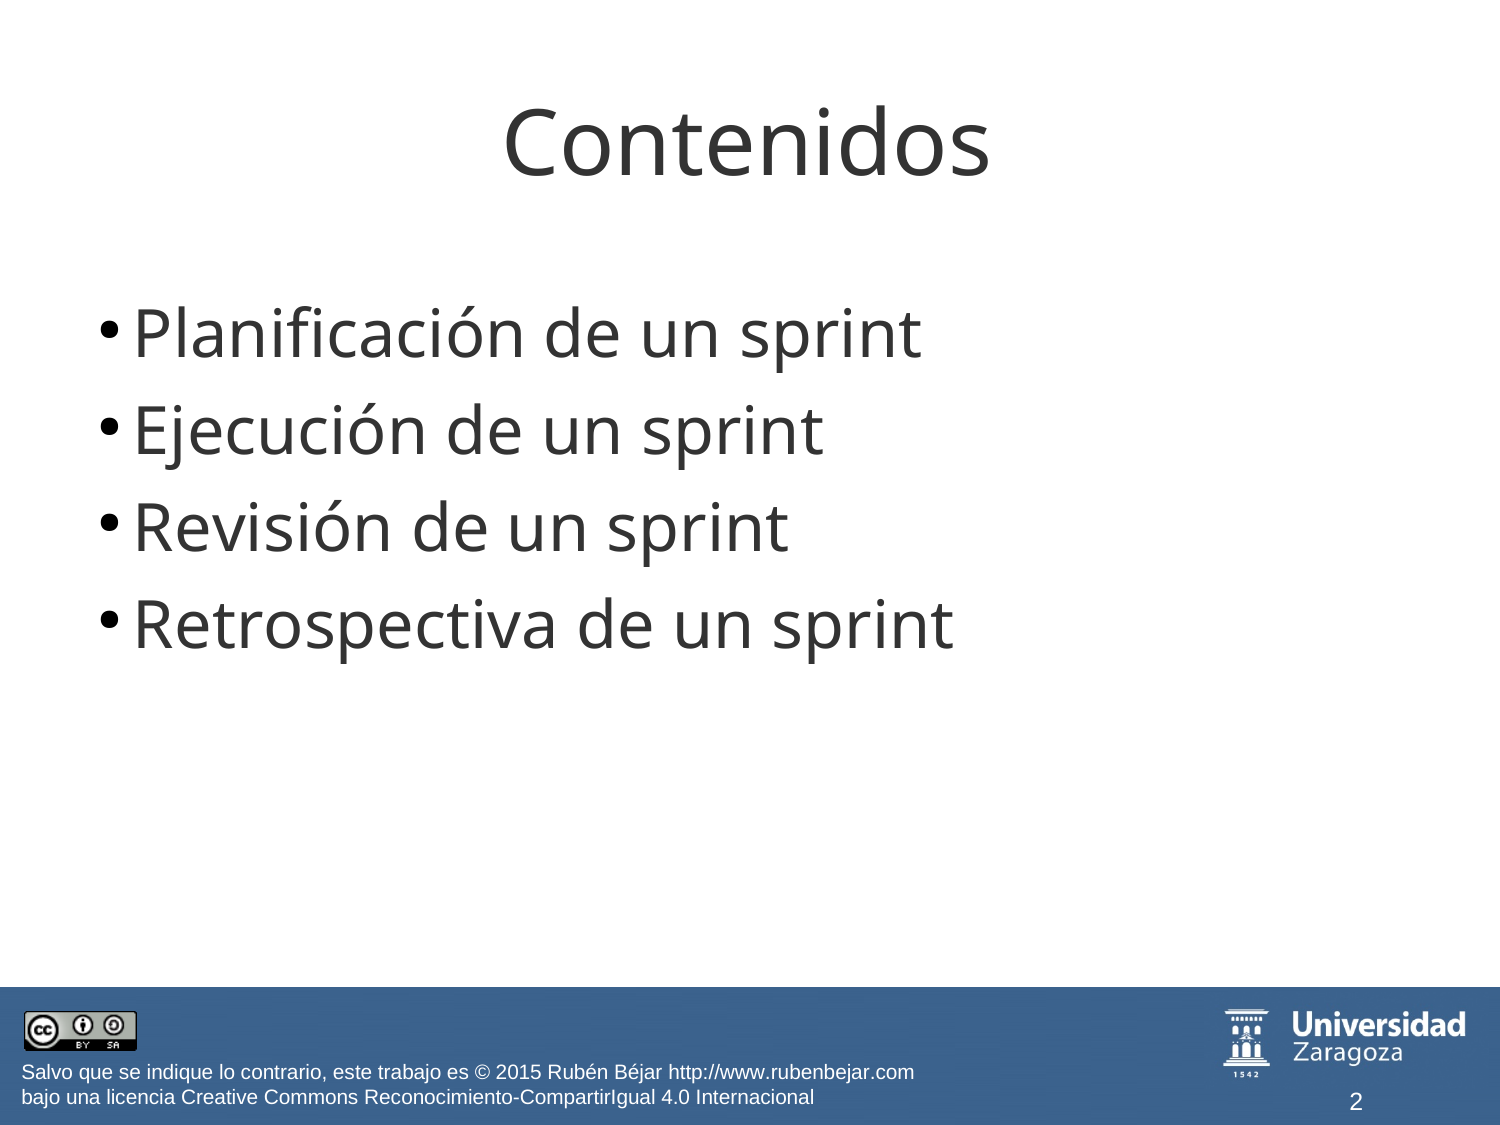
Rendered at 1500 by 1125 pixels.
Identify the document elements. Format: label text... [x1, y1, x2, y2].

picture [0, 987, 1500, 1125]
title Contenidos [74, 21, 1420, 257]
list Planificación de un sprint Ejecución de un sprint Revisión de un sprint Retrospectiva de un sprint [82, 283, 1418, 957]
